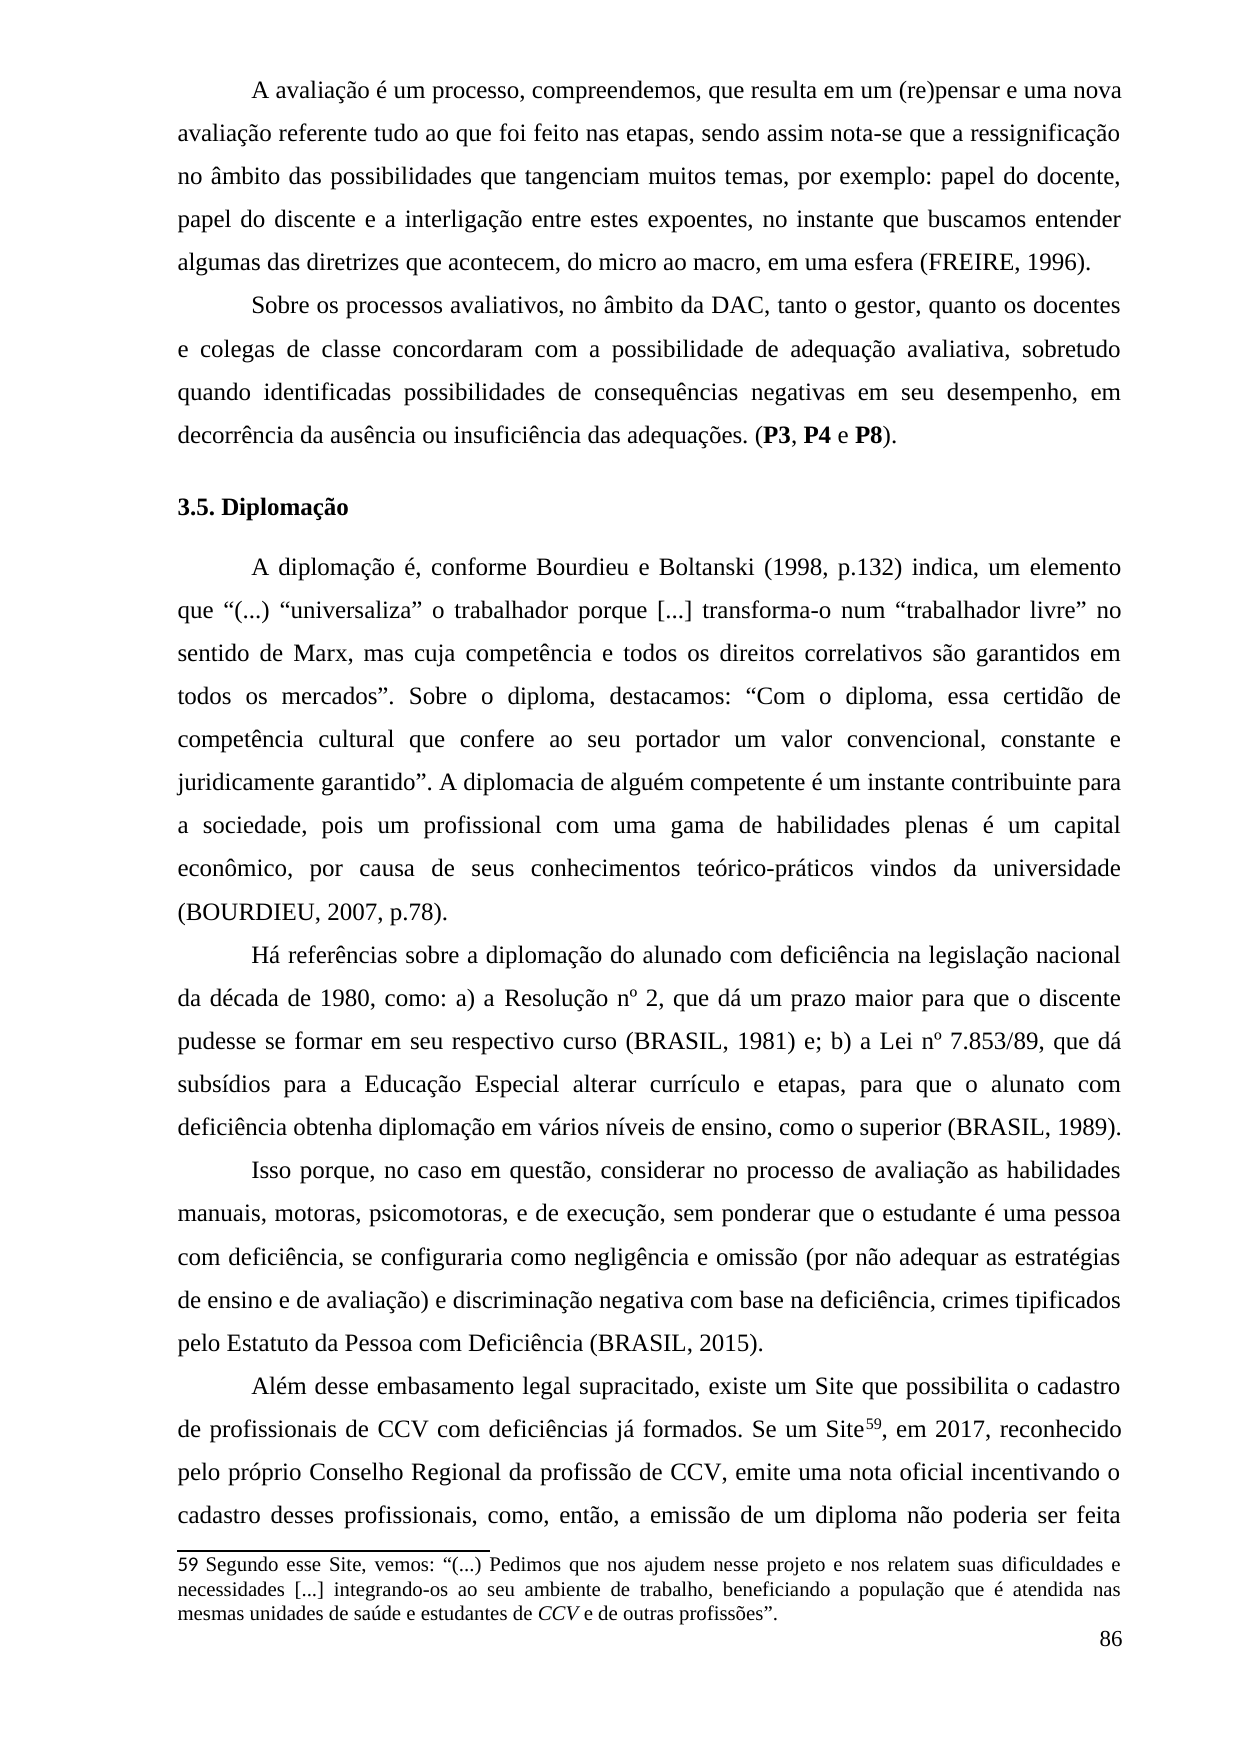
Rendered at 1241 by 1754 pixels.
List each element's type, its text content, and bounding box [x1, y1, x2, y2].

text Além desse embasamento legal supracitado, existe um Site que possibilita o cadastro de profissionais de CCV com deficiências já formados. Se um Site, em 2017, reconhecido pelo próprio Conselho Regional da profissão de CCV, emite uma nota oficial incentivando o cadastro desses profissionais, como, então, a emissão de um diploma não poderia ser feita [177, 1371, 1122, 1529]
text Segundo esse Site, vemos: “(...) Pedimos que nos ajudem nesse projeto e nos relatem suas dificuldades e necessidades [...] integrando-os ao seu ambiente de trabalho, beneficiando a população que é atendida nas mesmas unidades de saúde e estudantes de CCV e de outras profissões”. [177, 1551, 1122, 1624]
subtitle 3.5. Diplomação [177, 492, 1122, 521]
text Há referências sobre a diplomação do alunado com deficiência na legislação nacional da década de 1980, como: a) a Resolução nº 2, que dá um prazo maior para que o discente pudesse se formar em seu respectivo curso (BRASIL, 1981) e; b) a Lei nº 7.853/89, que dá subsídios para a Educação Especial alterar currículo e etapas, para que o alunato com deficiência obtenha diplomação em vários níveis de ensino, como o superior (BRASIL, 1989). [177, 940, 1122, 1141]
text A diplomação é, conforme Bourdieu e Boltanski (1998, p.132) indica, um elemento que “(...) “universaliza” o trabalhador porque [...] transforma-o num “trabalhador livre” no sentido de Marx, mas cuja competência e todos os direitos correlativos são garantidos em todos os mercados”. Sobre o diploma, destacamos: “Com o diploma, essa certidão de competência cultural que confere ao seu portador um valor convencional, constante e juridicamente garantido”. A diplomacia de alguém competente é um instante contribuinte para a sociedade, pois um profissional com uma gama de habilidades plenas é um capital econômico, por causa de seus conhecimentos teórico-práticos vindos da universidade (BOURDIEU, 2007, p.78). [177, 552, 1122, 925]
text A avaliação é um processo, compreendemos, que resulta em um (re)pensar e uma nova avaliação referente tudo ao que foi feito nas etapas, sendo assim nota-se que a ressignificação no âmbito das possibilidades que tangenciam muitos temas, por exemplo: papel do docente, papel do discente e a interligação entre estes expoentes, no instante que buscamos entender algumas das diretrizes que acontecem, do micro ao macro, em uma esfera (FREIRE, 1996). [177, 75, 1122, 276]
text Isso porque, no caso em questão, considerar no processo de avaliação as habilidades manuais, motoras, psicomotoras, e de execução, sem ponderar que o estudante é uma pessoa com deficiência, se configuraria como negligência e omissão (por não adequar as estratégias de ensino e de avaliação) e discriminação negativa com base na deficiência, crimes tipificados pelo Estatuto da Pessoa com Deficiência (BRASIL, 2015). [177, 1155, 1122, 1357]
text Sobre os processos avaliativos, no âmbito da DAC, tanto o gestor, quanto os docentes e colegas de classe concordaram com a possibilidade de adequação avaliativa, sobretudo quando identificadas possibilidades de consequências negativas em seu desempenho, em decorrência da ausência ou insuficiência das adequações. (P3, P4 e P8). [177, 291, 1122, 449]
